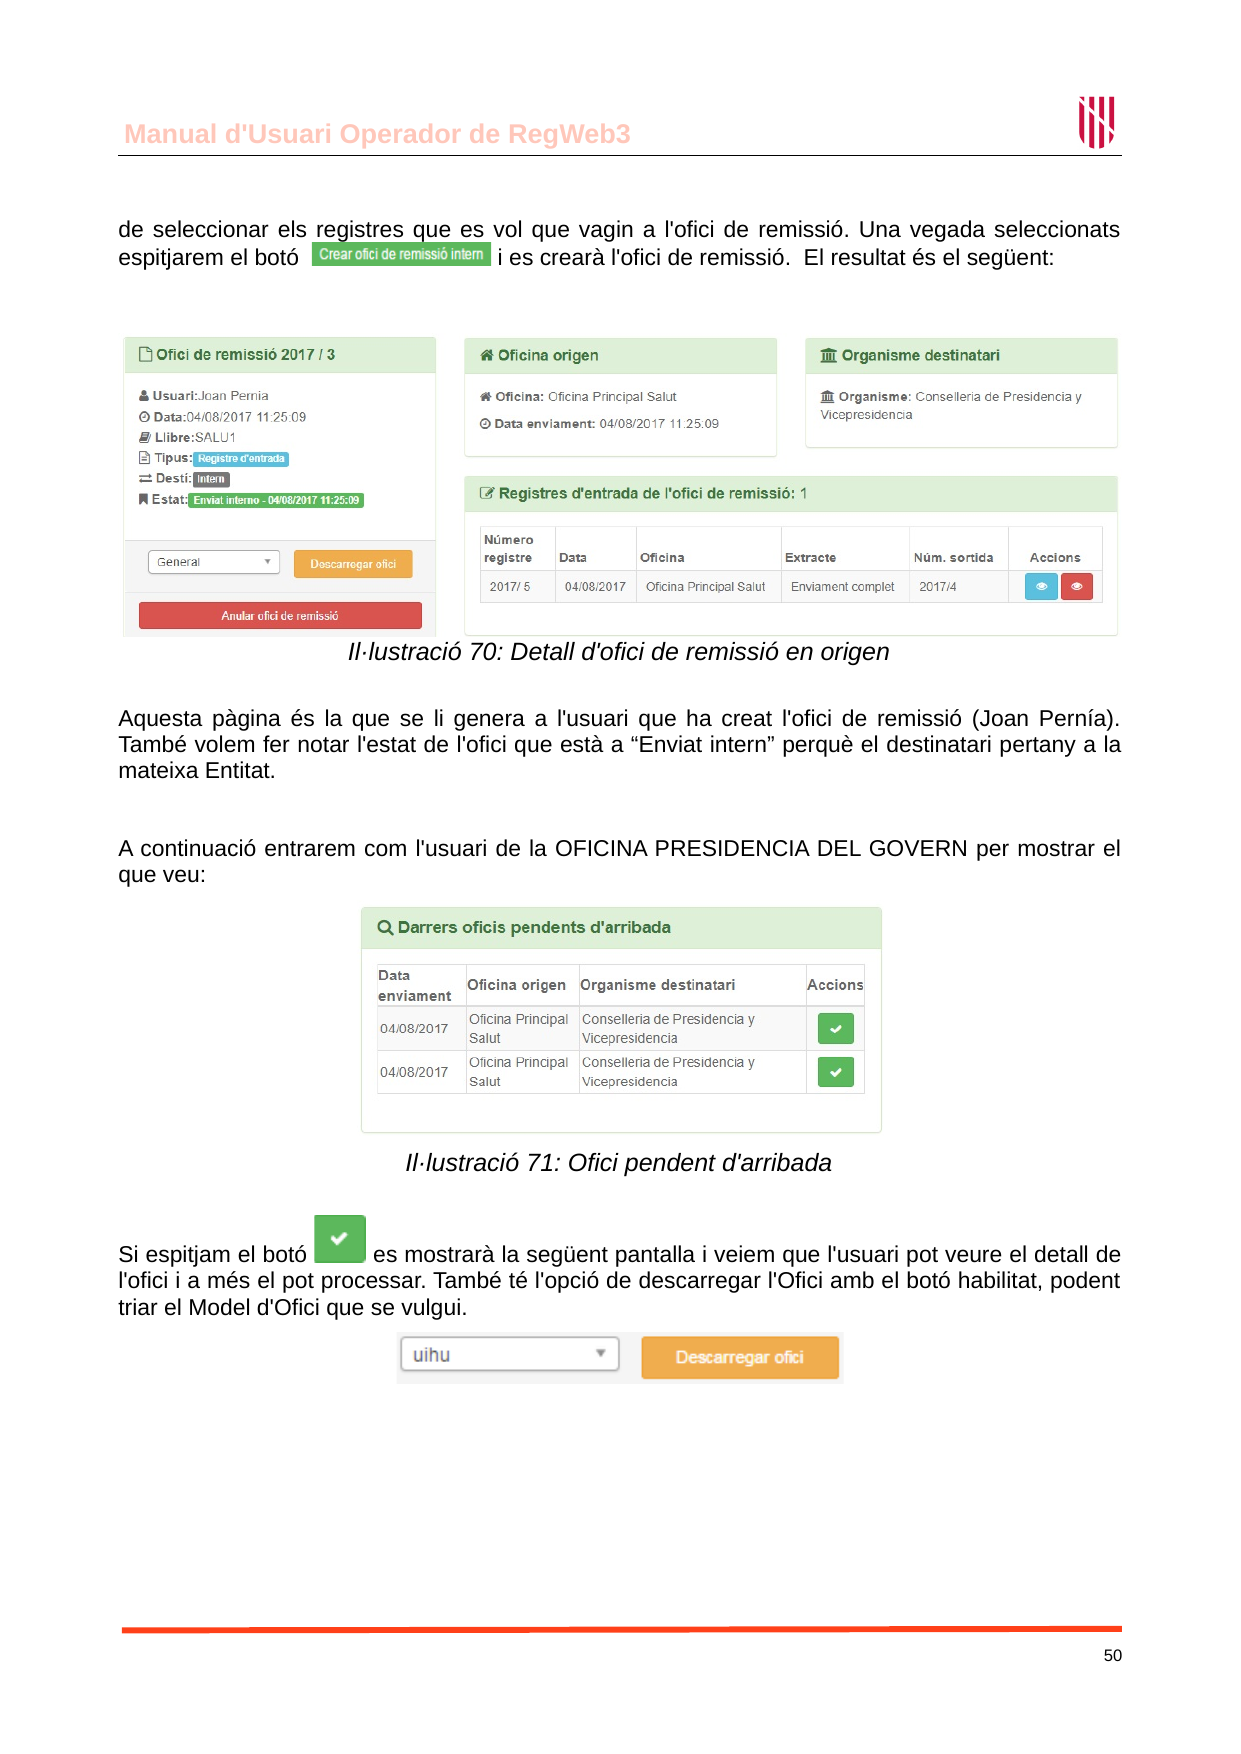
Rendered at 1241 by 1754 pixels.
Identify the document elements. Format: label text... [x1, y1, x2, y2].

picture [396, 1332, 844, 1384]
text de seleccionar els registres que es vol que vagin a l'ofici de remissió. Una vegada seleccionats espitjarem el botó i es crearà l'ofici de remissió. El resultat és el següent: [118, 216, 1122, 270]
picture [1076, 94, 1117, 150]
text Il·lustració 71: Ofici pendent d'arribada [118, 1148, 1122, 1177]
text Si espitjam el botó es mostrarà la següent pantalla i veiem que l'usuari pot veure el detall de l'ofici i a més el pot processar. També té l'opció de descarregar l'Ofici amb el botó habilitat, podent triar el Model d'Ofici que se vulgui. [118, 1189, 1122, 1320]
picture [314, 1215, 366, 1263]
picture [356, 900, 884, 1136]
picture [118, 333, 1123, 637]
text Il·lustració 70: Detall d'ofici de remissió en origen [118, 637, 1122, 666]
text Aquesta pàgina és la que se li genera a l'usuari que ha creat l'ofici de remissió (Joan Pernía). També volem fer notar l'estat de l'ofici que està a “Enviat intern” perquè el destinatari pertany a la mateixa Entitat. [118, 705, 1122, 784]
text A continuació entrarem com l'usuari de la OFICINA PRESIDENCIA DEL GOVERN per mostrar el que veu: [118, 835, 1122, 888]
